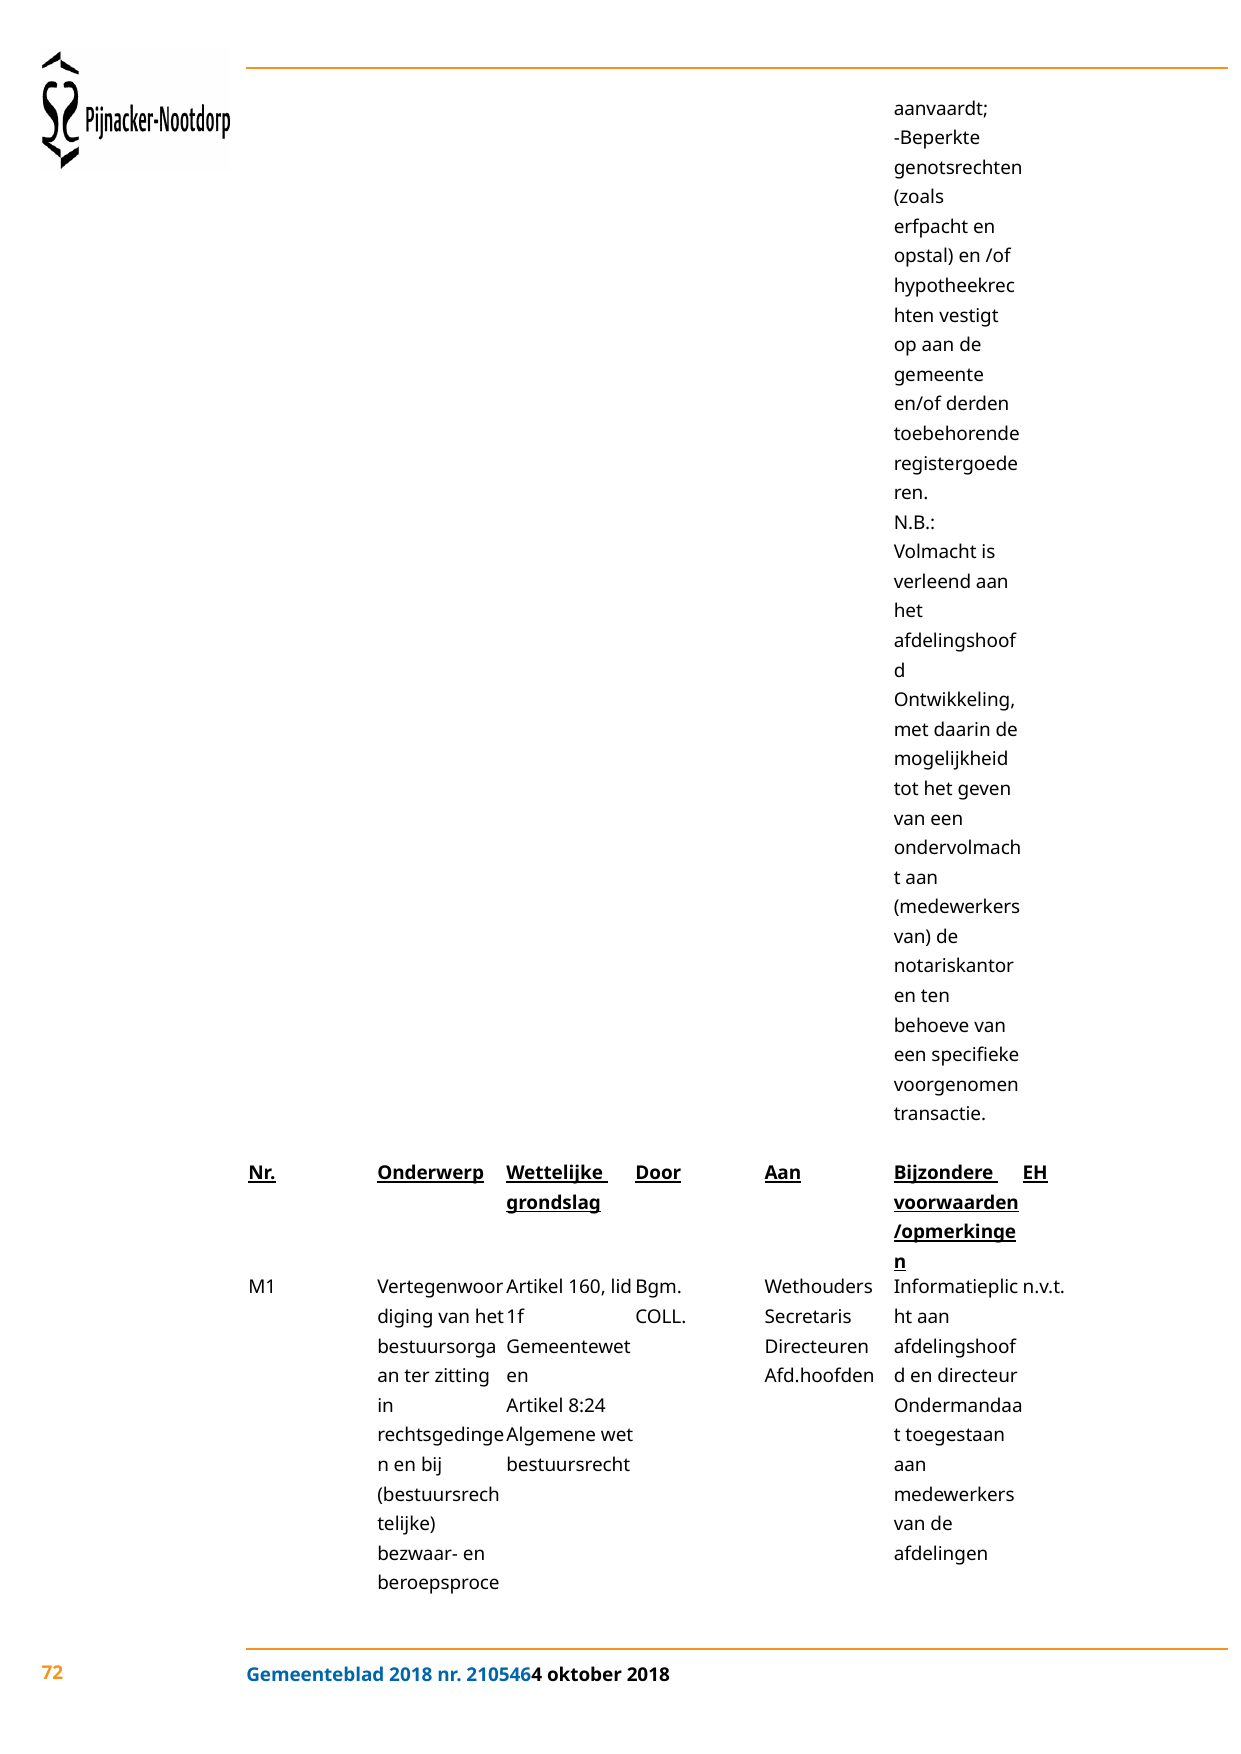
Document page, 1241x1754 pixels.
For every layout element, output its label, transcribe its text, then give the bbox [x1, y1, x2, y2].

table_cell n.v.t. [1023, 1274, 1152, 1595]
table_header Wettelijke grondslag [506, 1159, 635, 1274]
table_cell M1 [248, 1274, 377, 1595]
table_cell [764, 95, 893, 1126]
table_cell Bgm. COLL. [635, 1274, 764, 1595]
table_cell Informatieplicht aan afdelingshoofd en directeur Ondermandaat toegestaan aan medewerkers van de afdelingen [894, 1274, 1022, 1595]
table_cell Artikel 160, lid 1f Gemeentewet en Artikel 8:24 Algemene wet bestuursrecht [506, 1274, 635, 1595]
table_cell Vertegenwoordiging van het bestuursorgaan ter zitting in rechtsgedingen en bij (bestuursrechtelijke) bezwaar- en beroepsproce [377, 1274, 506, 1595]
table_header Door [635, 1159, 764, 1274]
table_cell [377, 95, 506, 1126]
table_header Bijzondere voorwaarden/opmerkingen [894, 1159, 1022, 1274]
table_cell Wethouders Secretaris Directeuren Afd.hoofden [764, 1274, 893, 1595]
table_cell aanvaardt; -Beperkte genotsrechten (zoals erfpacht en opstal) en /of hypotheekrechten vestigt op aan de gemeente en/of derden toebehorende registergoederen. N.B.: Volmacht is verleend aan het afdelingshoofd Ontwikkeling, met daarin de mogelijkheid tot het geven van een ondervolmacht aan (medewerkers van) de notariskantoren ten behoeve van een specifieke voorgenomen transactie. [894, 95, 1022, 1126]
table_header EH [1023, 1159, 1152, 1274]
table_header Nr. [248, 1159, 377, 1274]
table_header Onderwerp [377, 1159, 506, 1274]
table_cell [1023, 95, 1152, 1126]
table_cell [248, 95, 377, 1126]
table_cell [506, 95, 635, 1126]
picture [41, 47, 231, 172]
table_header Aan [764, 1159, 893, 1274]
table_cell [635, 95, 764, 1126]
